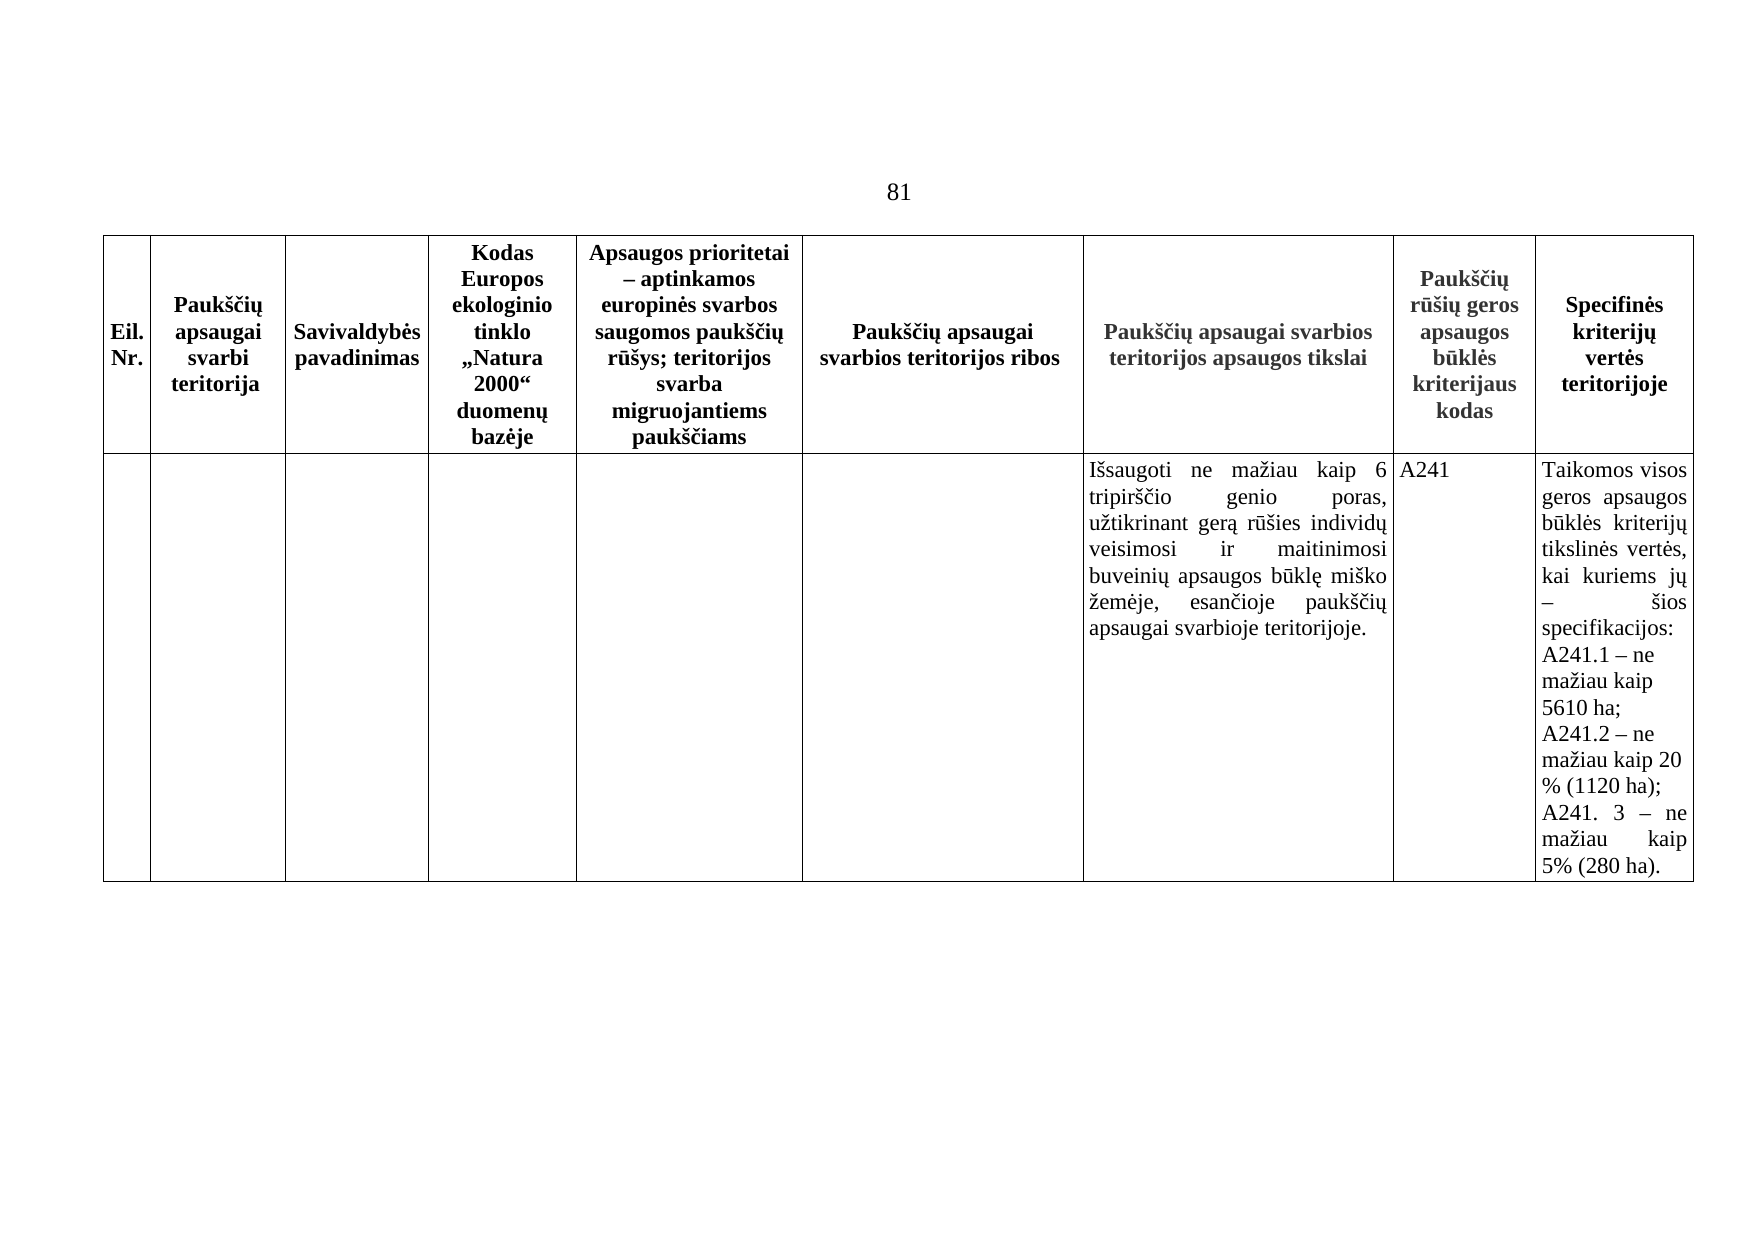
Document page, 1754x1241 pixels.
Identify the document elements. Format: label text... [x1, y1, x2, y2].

table_cell [151, 454, 285, 881]
table_header Eil. Nr. [104, 236, 150, 452]
table_cell [104, 454, 150, 881]
table_header Kodas Europos ekologinio tinklo „Natura 2000“ duomenų bazėje [429, 236, 576, 452]
table_cell A241 [1394, 454, 1535, 881]
table_cell Išsaugoti ne mažiau kaip 6 tripirščio genio poras, užtikrinant gerą rūšies individų veisimosi ir maitinimosi buveinių apsaugos būklę miško žemėje, esančioje paukščių apsaugai svarbioje teritorijoje. [1084, 454, 1393, 881]
table_cell Taikomos visos geros apsaugos būklės kriterijų tikslinės vertės, kai kuriems jų – šios specifikacijos: A241.1 – ne mažiau kaip 5610 ha; A241.2 – ne mažiau kaip 20 % (1120 ha); A241. 3 – ne mažiau kaip 5% (280 ha). [1536, 454, 1693, 881]
table_header Apsaugos prioritetai – aptinkamos europinės svarbos saugomos paukščių rūšys; teritorijos svarba migruojantiems paukščiams [577, 236, 802, 452]
table_header Paukščių rūšių geros apsaugos būklės kriterijaus kodas [1394, 236, 1535, 452]
table_cell [577, 454, 802, 881]
table_header Paukščių apsaugai svarbi teritorija [151, 236, 285, 452]
table_cell [286, 454, 428, 881]
table_header Paukščių apsaugai svarbios teritorijos ribos [803, 236, 1083, 452]
table_cell [429, 454, 576, 881]
table_cell [803, 454, 1083, 881]
table_header Paukščių apsaugai svarbios teritorijos apsaugos tikslai [1084, 236, 1393, 452]
table_header Savivaldybės pavadinimas [286, 236, 428, 452]
table_header Specifinės kriterijų vertės teritorijoje [1536, 236, 1693, 452]
